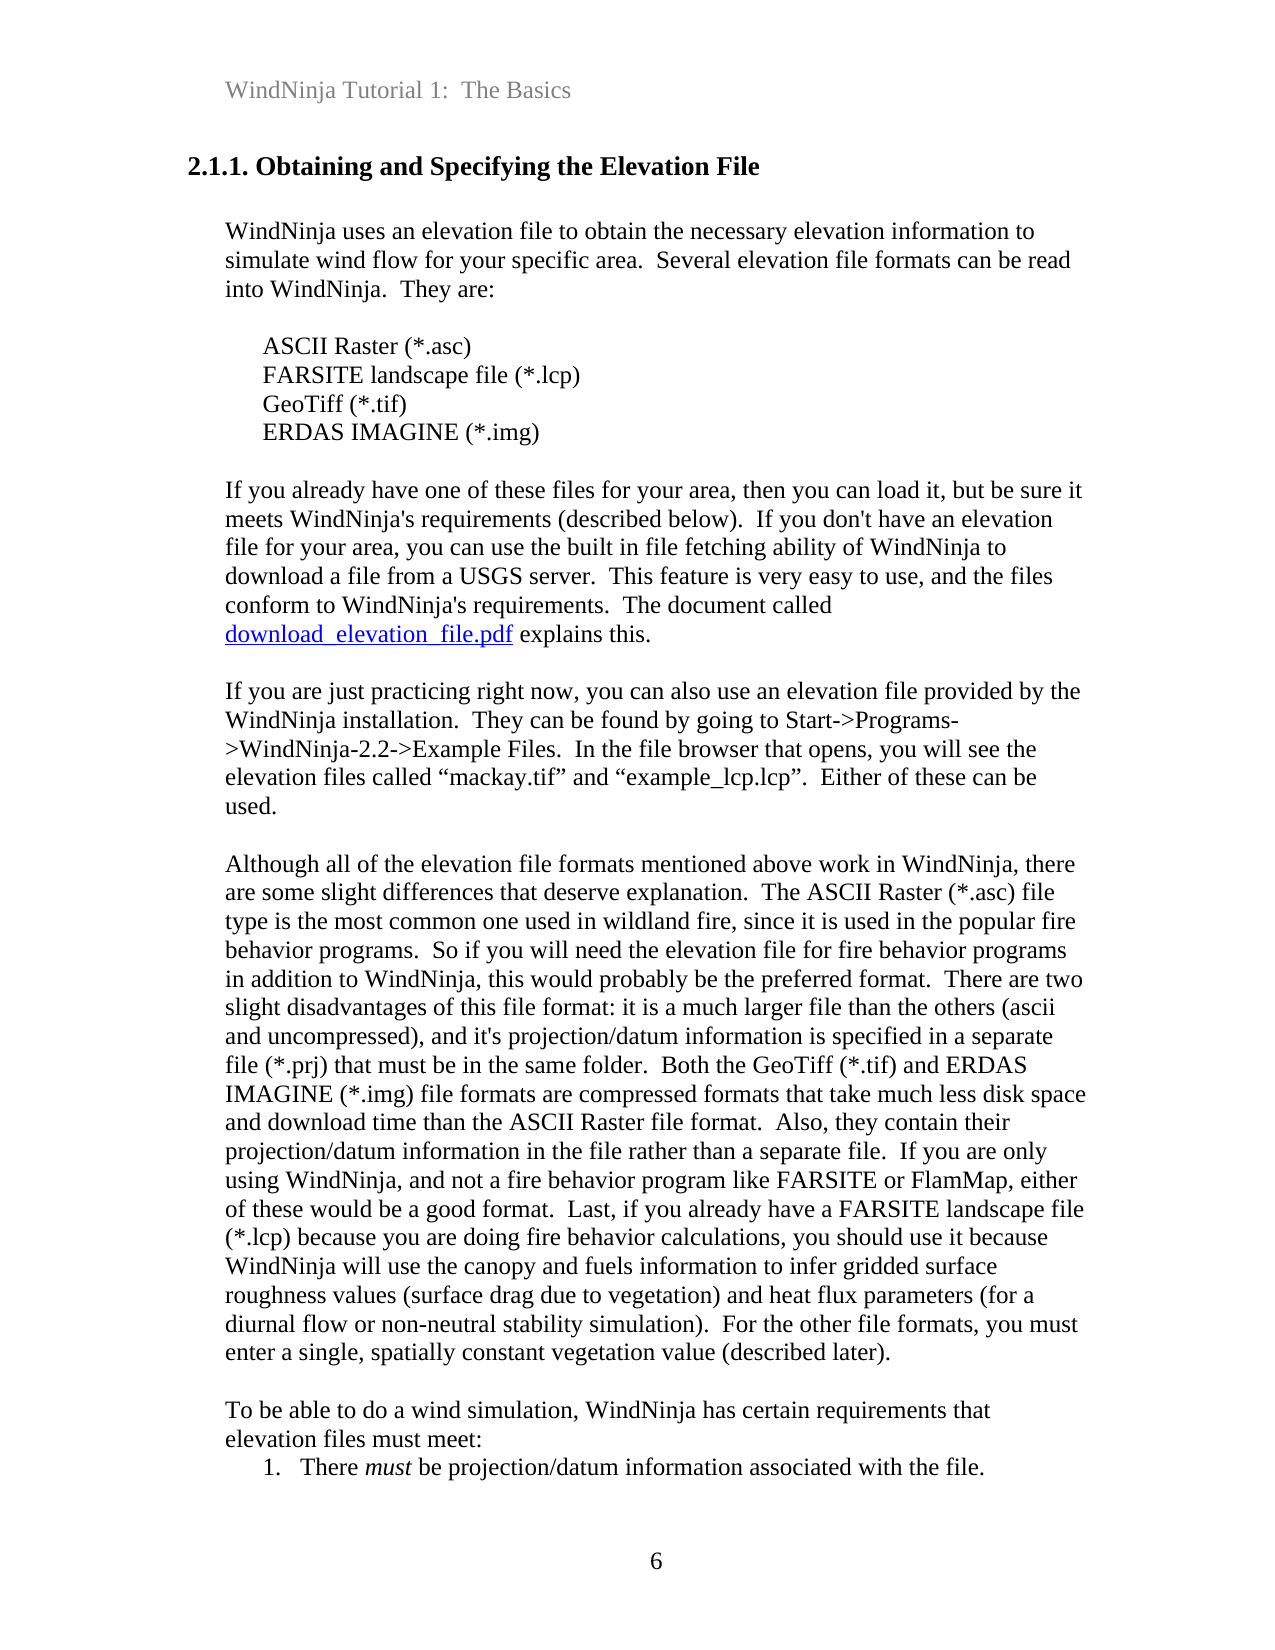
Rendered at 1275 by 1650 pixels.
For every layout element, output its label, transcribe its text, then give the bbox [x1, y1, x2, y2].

subtitle Obtaining and Specifying the Elevation File [187, 150, 1087, 181]
text To be able to do a wind simulation, WindNinja has certain requirements that elevation files must meet: [225, 1395, 1087, 1452]
text Although all of the elevation file formats mentioned above work in WindNinja, there are some slight differences that deserve explanation. The ASCII Raster (*.asc) file type is the most common one used in wildland fire, since it is used in the popular fire behavior programs. So if you will need the elevation file for fire behavior programs in addition to WindNinja, this would probably be the preferred format. There are two slight disadvantages of this file format: it is a much larger file than the others (ascii and uncompressed), and it's projection/datum information is specified in a separate file (*.prj) that must be in the same folder. Both the GeoTiff (*.tif) and ERDAS IMAGINE (*.img) file formats are compressed formats that take much less disk space and download time than the ASCII Raster file format. Also, they contain their projection/datum information in the file rather than a separate file. If you are only using WindNinja, and not a fire behavior program like FARSITE or FlamMap, either of these would be a good format. Last, if you already have a FARSITE landscape file (*.lcp) because you are doing fire behavior calculations, you should use it because WindNinja will use the canopy and fuels information to infer gridded surface roughness values (surface drag due to vegetation) and heat flux parameters (for a diurnal flow or non-neutral stability simulation). For the other file formats, you must enter a single, spatially constant vegetation value (described later). [225, 849, 1087, 1366]
text FARSITE landscape file (*.lcp) [225, 360, 1087, 389]
list There must be projection/datum information associated with the file. [262, 1452, 1087, 1481]
text If you are just practicing right now, you can also use an elevation file provided by the WindNinja installation. They can be found by going to Start->Programs->WindNinja-2.2->Example Files. In the file browser that opens, you will see the elevation files called “mackay.tif” and “example_lcp.lcp”. Either of these can be used. [225, 676, 1087, 820]
text ASCII Raster (*.asc) [225, 331, 1087, 360]
text WindNinja uses an elevation file to obtain the necessary elevation information to simulate wind flow for your specific area. Several elevation file formats can be read into WindNinja. They are: [225, 216, 1087, 302]
text ERDAS IMAGINE (*.img) [225, 417, 1087, 446]
text If you already have one of these files for your area, then you can load it, but be sure it meets WindNinja's requirements (described below). If you don't have an elevation file for your area, you can use the built in file fetching ability of WindNinja to download a file from a USGS server. This feature is very easy to use, and the files conform to WindNinja's requirements. The document called download_elevation_file.pdf explains this. [225, 475, 1087, 647]
text GeoTiff (*.tif) [225, 389, 1087, 417]
